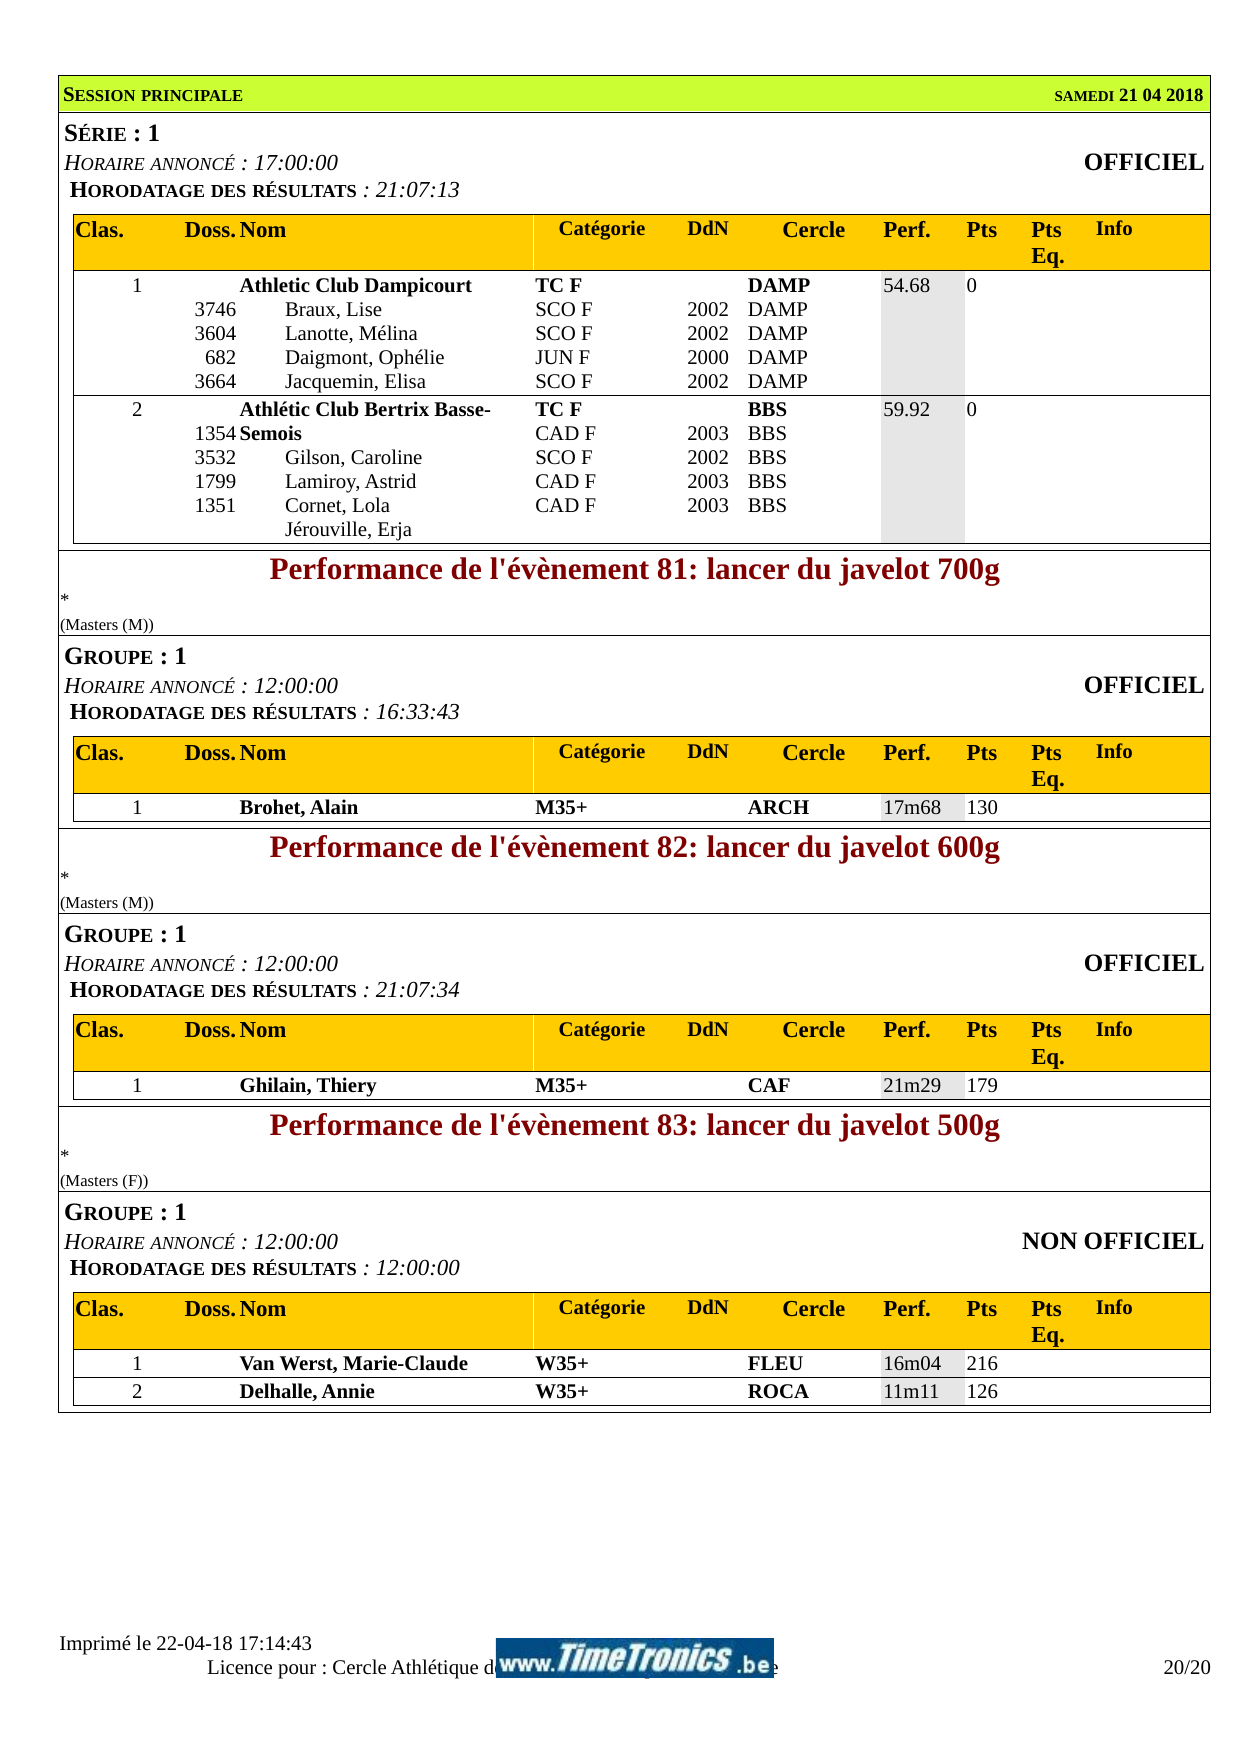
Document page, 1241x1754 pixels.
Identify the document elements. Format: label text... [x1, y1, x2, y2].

table_cell ARCH [746, 794, 881, 821]
table_header Clas. [74, 1015, 144, 1071]
table_cell [1094, 1072, 1210, 1099]
table_header Pts [965, 1293, 1029, 1349]
table_header Pts Eq. [1029, 1293, 1094, 1349]
table_header Cercle [746, 1015, 881, 1071]
table_cell [59, 731, 1210, 827]
table_header Perf. [881, 1293, 965, 1349]
table_cell [59, 208, 1210, 549]
table_header Nom [238, 737, 533, 793]
table_header DdN [670, 215, 746, 270]
table_header Doss. [144, 1293, 238, 1349]
table_cell 11m11 [881, 1378, 965, 1405]
table_cell CAF [746, 1072, 881, 1099]
table_cell 2 [74, 396, 144, 543]
table_cell [59, 113, 1210, 550]
table_cell 17m68 [881, 794, 965, 821]
table_header Catégorie [534, 215, 670, 270]
table_cell TC F CAD F SCO F CAD F CAD F [534, 396, 670, 543]
table_cell [670, 794, 746, 821]
table_cell Performance de l'évènement 81: lancer du javelot 700g * (Masters (M)) [59, 551, 1210, 635]
table_cell [1029, 396, 1094, 543]
table_cell [1094, 271, 1210, 395]
table_cell [1094, 1350, 1210, 1377]
table_header Catégorie [534, 1015, 670, 1071]
table_header Cercle [746, 215, 881, 270]
table_header Doss. [144, 1015, 238, 1071]
table_cell [59, 1192, 1210, 1412]
table_header DdN [670, 1015, 746, 1071]
table_header Info [1094, 1293, 1210, 1349]
table_cell W35+ [534, 1350, 670, 1377]
table_cell Ghilain, Thiery [238, 1072, 533, 1099]
table_header Info [1094, 215, 1210, 270]
table_cell [59, 914, 1210, 1106]
table_header Pts [965, 215, 1029, 270]
table_header Nom [238, 1015, 533, 1071]
table_cell 2 [74, 1378, 144, 1405]
table_header Doss. [144, 737, 238, 793]
table_cell 59.92 [881, 396, 965, 543]
table_header DdN [670, 1293, 746, 1349]
table_cell 21m29 [881, 1072, 965, 1099]
table_cell [1029, 794, 1094, 821]
table_cell [1029, 271, 1094, 395]
table_header Cercle [746, 1293, 881, 1349]
table_cell 0 [965, 396, 1029, 543]
table_cell 179 [965, 1072, 1029, 1099]
table_cell 0 [965, 271, 1029, 395]
table_cell [144, 1350, 238, 1377]
table_cell [1094, 794, 1210, 821]
table_cell [1029, 1378, 1094, 1405]
table_cell 1 [74, 794, 144, 821]
table_cell Performance de l'évènement 83: lancer du javelot 500g * (Masters (F)) [59, 1107, 1210, 1191]
table_cell 2003 2002 2003 2003 [670, 396, 746, 543]
table_cell Athletic Club Dampicourt Braux, Lise Lanotte, Mélina Daigmont, Ophélie Jacquemin, Elisa [238, 271, 533, 395]
table_cell 1 [74, 1072, 144, 1099]
table_header Pts Eq. [1029, 1015, 1094, 1071]
table_cell M35+ [534, 1072, 670, 1099]
table_header Perf. [881, 1015, 965, 1071]
table_cell [670, 1378, 746, 1405]
table_header Pts Eq. [1029, 215, 1094, 270]
table_header Info [1094, 1015, 1210, 1071]
table_cell Performance de l'évènement 82: lancer du javelot 600g * (Masters (M)) [59, 829, 1210, 913]
table_header Nom [238, 215, 533, 270]
table_header Info [1094, 737, 1210, 793]
table_cell DAMP DAMP DAMP DAMP DAMP [746, 271, 881, 395]
table_header Clas. [74, 215, 144, 270]
table_cell 54.68 [881, 271, 965, 395]
table_cell [1094, 1378, 1210, 1405]
table_cell BBS BBS BBS BBS BBS [746, 396, 881, 543]
table_cell [1029, 1072, 1094, 1099]
table_cell 1 [74, 271, 144, 395]
table_header Groupe : 1 Horaire annoncé : 12:00:00 NON OFFICIEL Horodatage des résultats : 12:00:00 [59, 1192, 1210, 1287]
table_cell 126 [965, 1378, 1029, 1405]
table_cell TC F SCO F SCO F JUN F SCO F [534, 271, 670, 395]
table_header Nom [238, 1293, 533, 1349]
table_header Pts Eq. [1029, 737, 1094, 793]
table_cell 3746 3604 682 3664 [144, 271, 238, 395]
table_cell [670, 1350, 746, 1377]
table_cell 1 [74, 1350, 144, 1377]
table_cell FLEU [746, 1350, 881, 1377]
table_cell Brohet, Alain [238, 794, 533, 821]
table_header Clas. [74, 737, 144, 793]
table_header Session principale samedi 21 04 2018 [59, 76, 1210, 111]
table_header Groupe : 1 Horaire annoncé : 12:00:00 OFFICIEL Horodatage des résultats : 16:33:43 [59, 636, 1210, 731]
table_header Catégorie [534, 737, 670, 793]
table_header Série : 1 Horaire annoncé : 17:00:00 OFFICIEL Horodatage des résultats : 21:07:13 [59, 113, 1210, 208]
table_cell Van Werst, Marie-Claude [238, 1350, 533, 1377]
table_header Groupe : 1 Horaire annoncé : 12:00:00 OFFICIEL Horodatage des résultats : 21:07:34 [59, 914, 1210, 1008]
table_cell [59, 636, 1210, 828]
table_cell M35+ [534, 794, 670, 821]
table_cell [59, 1287, 1210, 1412]
table_cell [1094, 396, 1210, 543]
table_cell W35+ [534, 1378, 670, 1405]
table_cell [144, 794, 238, 821]
table_header Perf. [881, 215, 965, 270]
table_cell [144, 1378, 238, 1405]
table_cell 130 [965, 794, 1029, 821]
table_cell 1354 3532 1799 1351 [144, 396, 238, 543]
table_cell ROCA [746, 1378, 881, 1405]
table_header Pts [965, 1015, 1029, 1071]
table_header Doss. [144, 215, 238, 270]
table_header DdN [670, 737, 746, 793]
table_header Clas. [74, 1293, 144, 1349]
table_header Cercle [746, 737, 881, 793]
table_cell [59, 1009, 1210, 1106]
table_header Catégorie [534, 1293, 670, 1349]
table_cell 2002 2002 2000 2002 [670, 271, 746, 395]
table_cell [144, 1072, 238, 1099]
table_cell Athlétic Club Bertrix Basse-Semois Gilson, Caroline Lamiroy, Astrid Cornet, Lola Jérouville, Erja [238, 396, 533, 543]
table_header Pts [965, 737, 1029, 793]
table_cell [1029, 1350, 1094, 1377]
table_cell 216 [965, 1350, 1029, 1377]
table_cell 16m04 [881, 1350, 965, 1377]
table_cell [670, 1072, 746, 1099]
table_cell Delhalle, Annie [238, 1378, 533, 1405]
table_header Perf. [881, 737, 965, 793]
